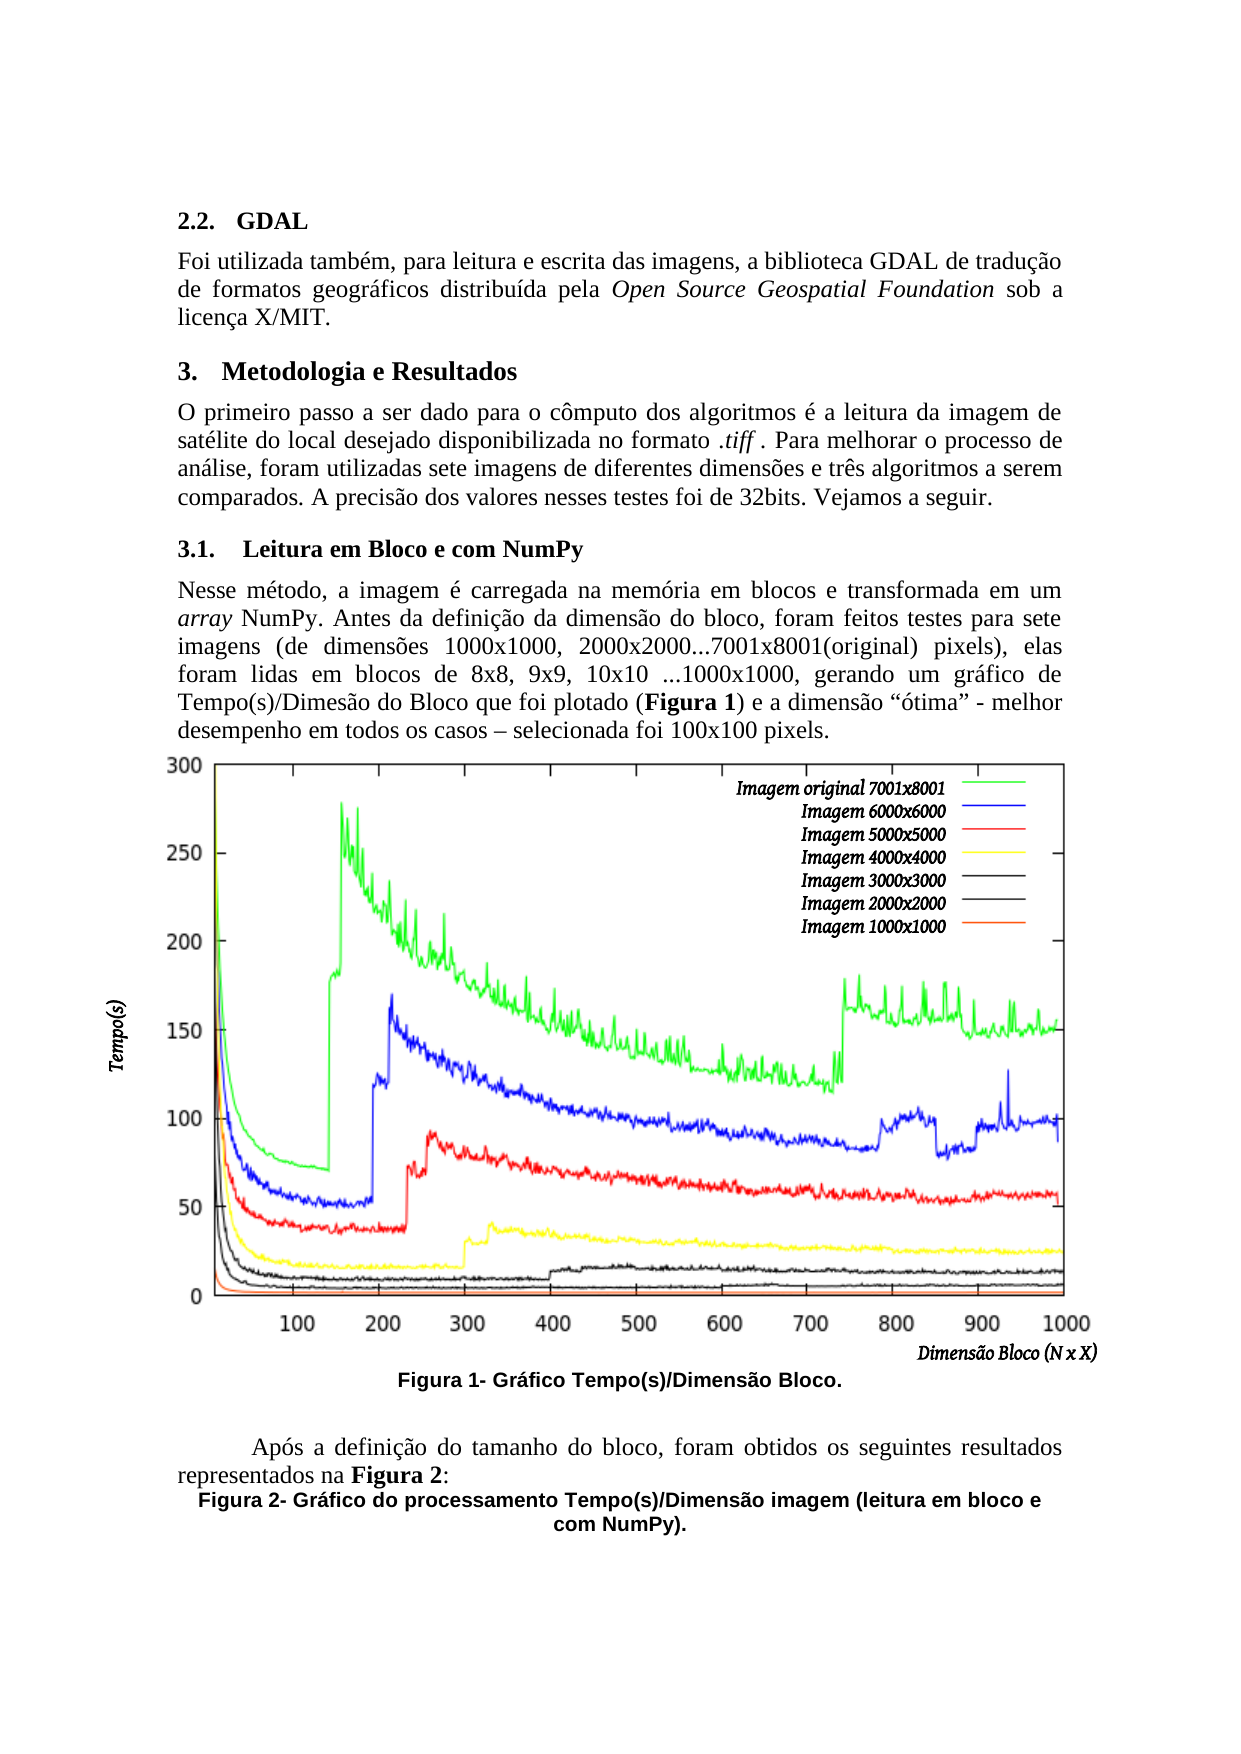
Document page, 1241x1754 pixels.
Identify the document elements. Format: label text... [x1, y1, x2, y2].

text Foi utilizada também, para leitura e escrita das imagens, a biblioteca GDAL de tradução de formatos geográficos distribuída pela Open Source Geospatial Foundation sob a licença X/MIT. [177, 247, 1063, 331]
title GDAL [177, 207, 1063, 235]
text O primeiro passo a ser dado para o cômputo dos algoritmos é a leitura da imagem de satélite do local desejado disponibilizada no formato .tiff . Para melhorar o processo de análise, foram utilizadas sete imagens de diferentes dimensões e três algoritmos a serem comparados. A precisão dos valores nesses testes foi de 32bits. Vejamos a seguir. [177, 398, 1063, 510]
text Após a definição do tamanho do bloco, foram obtidos os seguintes resultados representados na Figura 2: [177, 1433, 1063, 1489]
text Figura 1- Gráfico Tempo(s)/Dimensão Bloco. [177, 1369, 1063, 1392]
picture [142, 752, 1098, 1341]
title Metodologia e Resultados [177, 356, 1063, 386]
text Nesse método, a imagem é carregada na memória em blocos e transformada em um array NumPy. Antes da definição da dimensão do bloco, foram feitos testes para sete imagens (de dimensões 1000x1000, 2000x2000...7001x8001(original) pixels), elas foram lidas em blocos de 8x8, 9x9, 10x10 ...1000x1000, gerando um gráfico de Tempo(s)/Dimesão do Bloco que foi plotado (Figura 1) e a dimensão “ótima” - melhor desempenho em todos os casos – selecionada foi 100x100 pixels. [177, 576, 1063, 744]
text Figura 2- Gráfico do processamento Tempo(s)/Dimensão imagem (leitura em bloco e com NumPy). [177, 1489, 1063, 1536]
title Leitura em Bloco e com NumPy [177, 535, 1063, 563]
